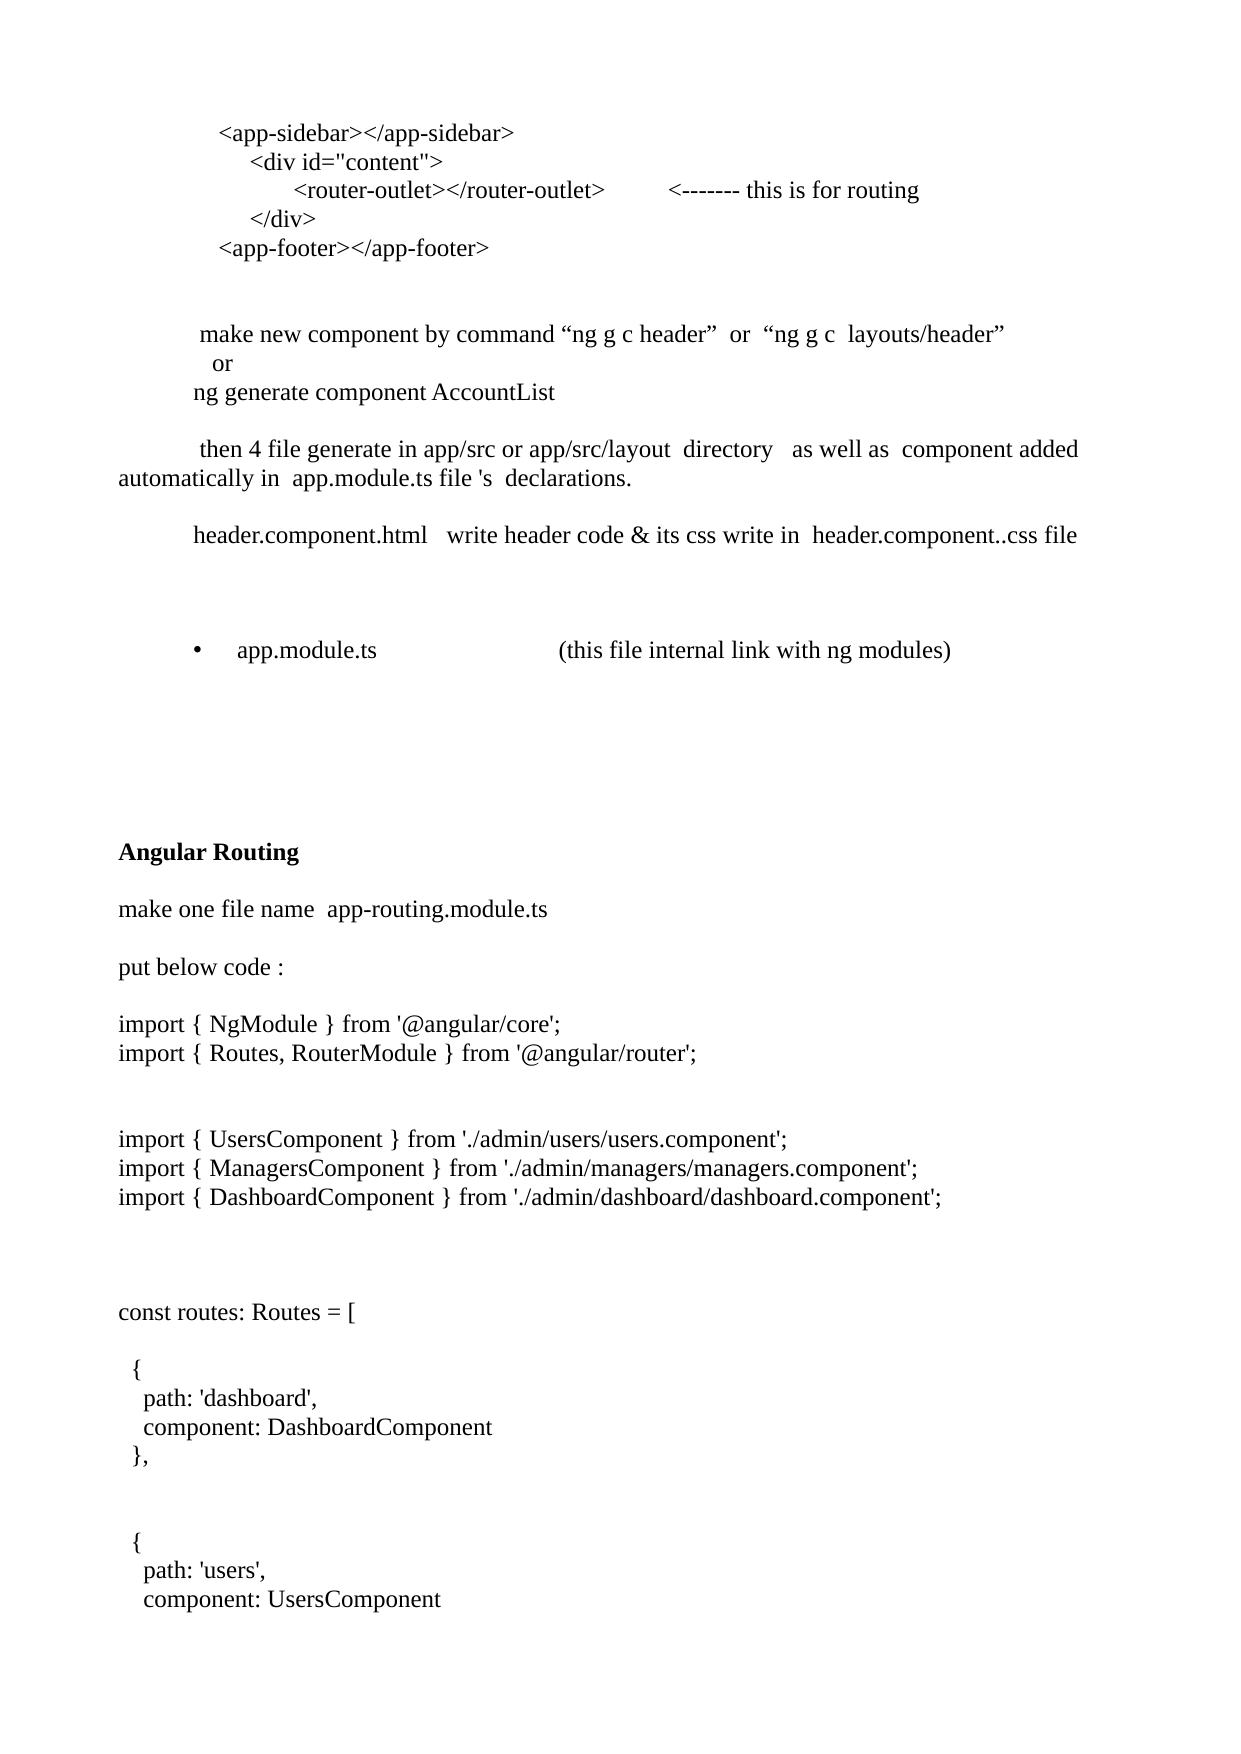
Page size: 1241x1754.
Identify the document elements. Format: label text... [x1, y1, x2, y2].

text header.component.html write header code & its css write in header.component..css file [118, 521, 1122, 549]
text <div id="content"> [118, 147, 1122, 176]
text <router-outlet></router-outlet> <------- this is for routing [118, 176, 1122, 204]
text Angular Routing [118, 837, 1122, 866]
text }, [118, 1441, 1122, 1469]
text { [118, 1527, 1122, 1556]
text import { UsersComponent } from './admin/users/users.component'; [118, 1124, 1122, 1153]
text make new component by command “ng g c header” or “ng g c layouts/header” [118, 319, 1122, 348]
text <app-sidebar></app-sidebar> [118, 118, 1122, 147]
text ng generate component AccountList [118, 377, 1122, 406]
text path: 'dashboard', [118, 1383, 1122, 1412]
text component: UsersComponent [118, 1584, 1122, 1613]
text make one file name app-routing.module.ts [118, 894, 1122, 923]
text import { ManagersComponent } from './admin/managers/managers.component'; [118, 1153, 1122, 1182]
text import { NgModule } from '@angular/core'; [118, 1009, 1122, 1038]
text or [118, 348, 1122, 377]
text component: DashboardComponent [118, 1412, 1122, 1441]
list app.module.ts (this file internal link with ng modules) [193, 636, 1122, 664]
text then 4 file generate in app/src or app/src/layout directory as well as component added automatically in app.module.ts file 's declarations. [118, 434, 1122, 492]
text import { DashboardComponent } from './admin/dashboard/dashboard.component'; [118, 1182, 1122, 1211]
text put below code : [118, 952, 1122, 981]
text import { Routes, RouterModule } from '@angular/router'; [118, 1038, 1122, 1067]
text const routes: Routes = [ [118, 1297, 1122, 1326]
text <app-footer></app-footer> [118, 233, 1122, 262]
text path: 'users', [118, 1556, 1122, 1584]
text </div> [118, 204, 1122, 233]
text { [118, 1354, 1122, 1383]
